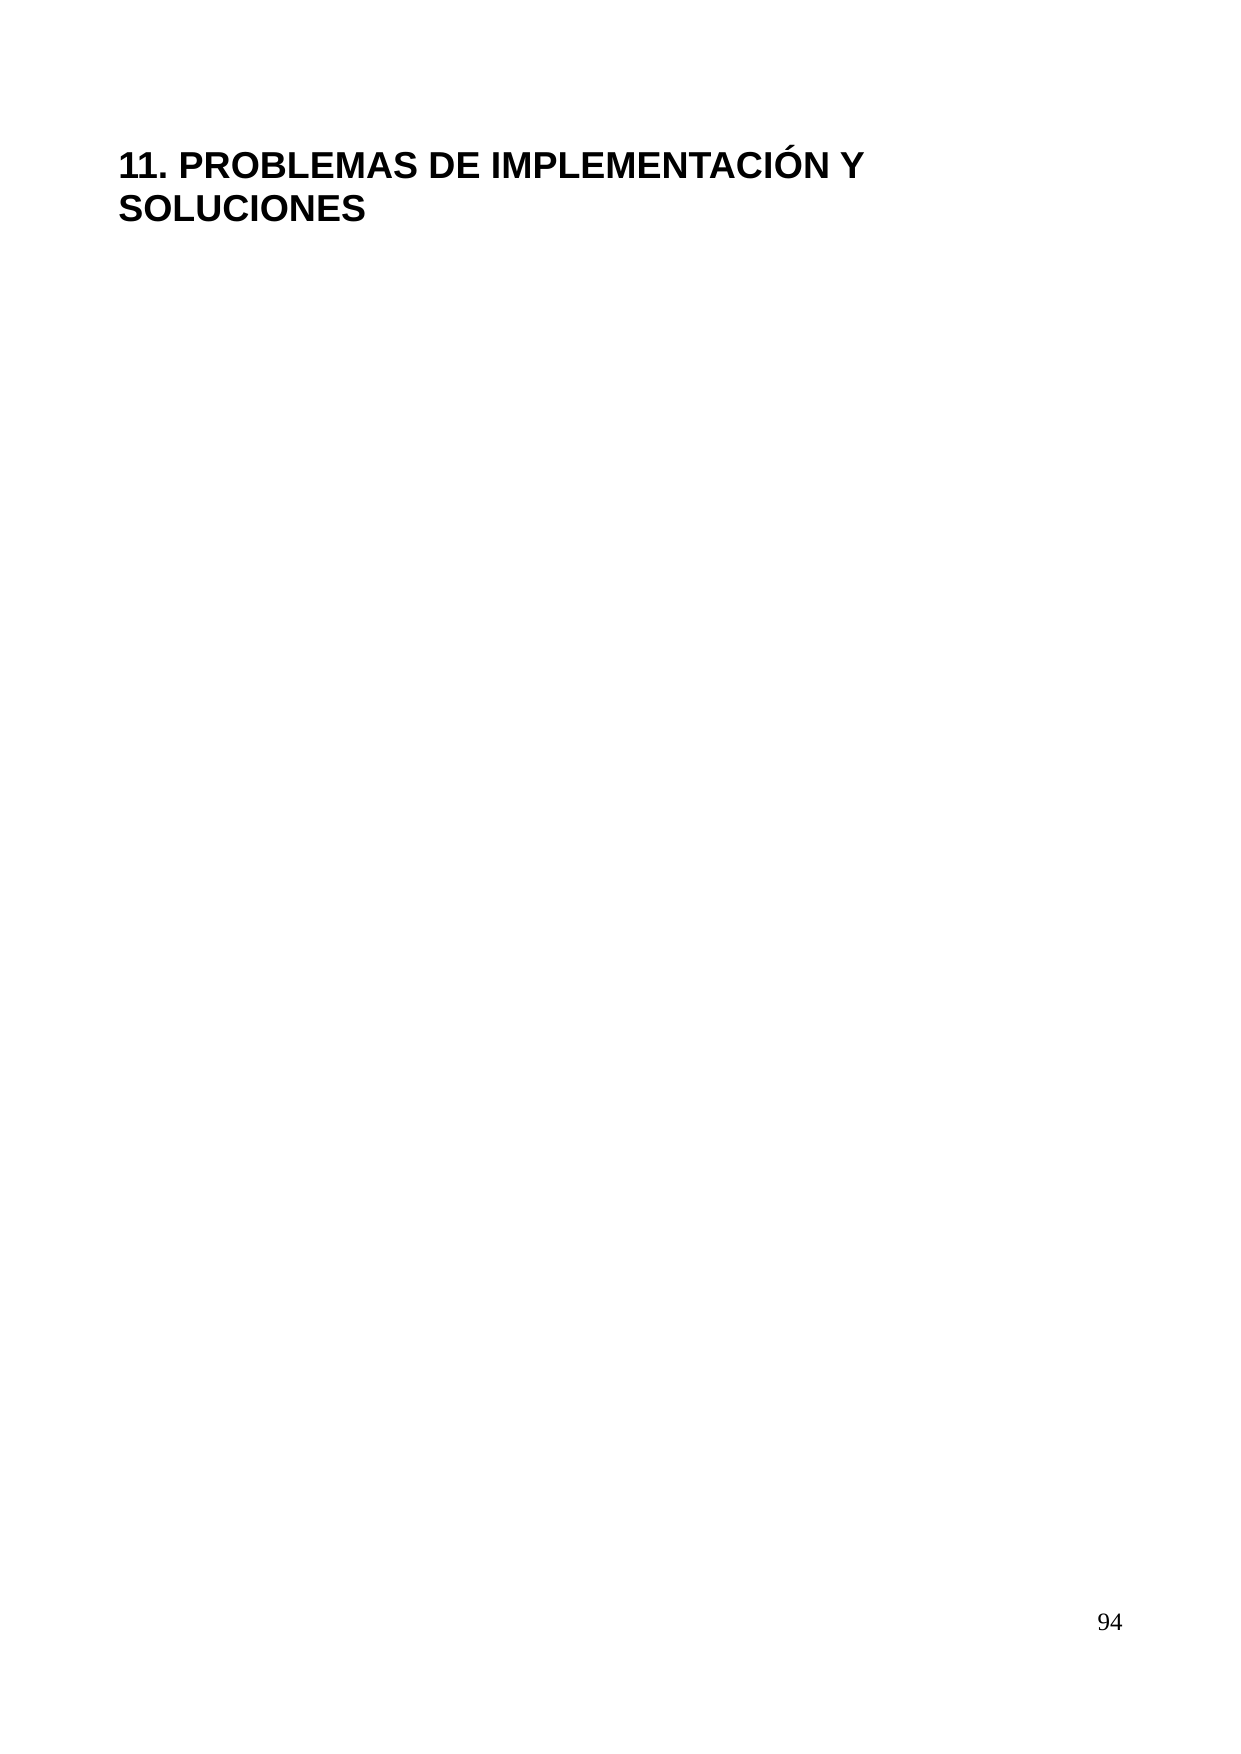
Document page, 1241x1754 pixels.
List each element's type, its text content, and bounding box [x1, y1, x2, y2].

subtitle 11. PROBLEMAS DE IMPLEMENTACIÓN Y SOLUCIONES [118, 143, 1122, 229]
